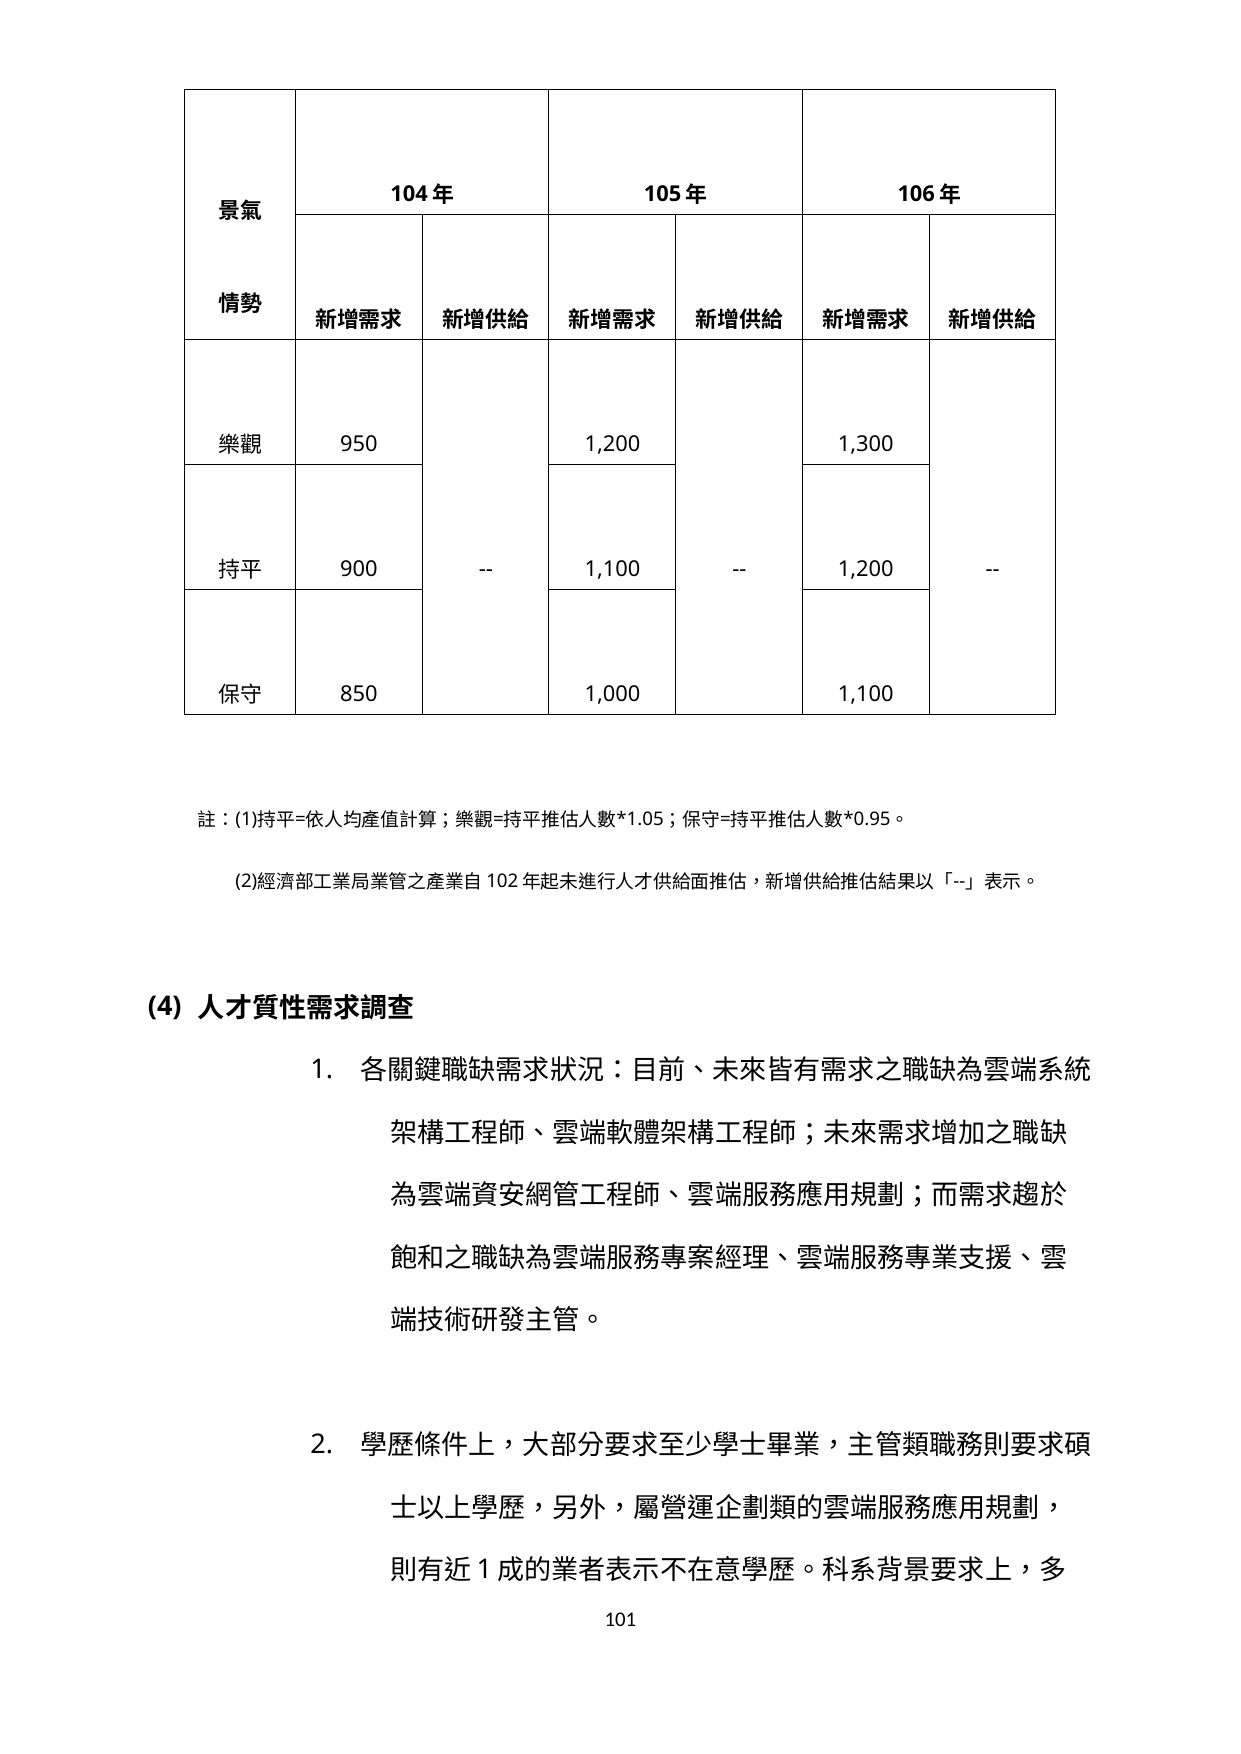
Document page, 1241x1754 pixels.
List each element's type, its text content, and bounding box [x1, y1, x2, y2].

table_cell 新增供給 [676, 215, 802, 339]
list 人才質性需求調查 [148, 964, 1092, 1026]
table_cell 新增需求 [549, 215, 675, 339]
table_cell 850 [296, 590, 422, 714]
table_cell 持平 [185, 465, 295, 589]
table_cell -- [930, 340, 1055, 714]
table_cell 1,200 [549, 340, 675, 464]
table_cell 900 [296, 465, 422, 589]
table_cell 新增需求 [803, 215, 929, 339]
table_cell 1,100 [803, 590, 929, 714]
table_header 106年 [803, 90, 1055, 214]
text 註：(1)持平=依人均產值計算；樂觀=持平推估人數*1.05；保守=持平推估人數*0.95。 [198, 776, 1063, 839]
table_cell -- [423, 340, 548, 714]
table_cell 1,200 [803, 465, 929, 589]
table_header 景氣 情勢 [185, 90, 295, 339]
table_cell 1,100 [549, 465, 675, 589]
table_cell 新增供給 [423, 215, 548, 339]
table_cell 新增供給 [930, 215, 1055, 339]
table_header 104年 [296, 90, 548, 214]
table_header 105年 [549, 90, 802, 214]
list 學歷條件上，大部分要求至少學士畢業，主管類職務則要求碩士以上學歷，另外，屬營運企劃類的雲端服務應用規劃，則有近1成的業者表示不在意學歷。科系背景要求上，多 [310, 1401, 1092, 1589]
table_cell 950 [296, 340, 422, 464]
table_cell 樂觀 [185, 340, 295, 464]
table_cell 保守 [185, 590, 295, 714]
text (2)經濟部工業局業管之產業自102年起未進行人才供給面推估，新增供給推估結果以「--」表示。 [198, 839, 1063, 901]
table_cell 1,000 [549, 590, 675, 714]
list 各關鍵職缺需求狀況：目前、未來皆有需求之職缺為雲端系統架構工程師、雲端軟體架構工程師；未來需求增加之職缺為雲端資安網管工程師、雲端服務應用規劃；而需求趨於飽和之職缺為雲端服務專案經理、雲端服務專業支援、雲端技術研發主管。 [310, 1026, 1092, 1339]
table_cell 1,300 [803, 340, 929, 464]
table_cell -- [676, 340, 802, 714]
table_cell 新增需求 [296, 215, 422, 339]
